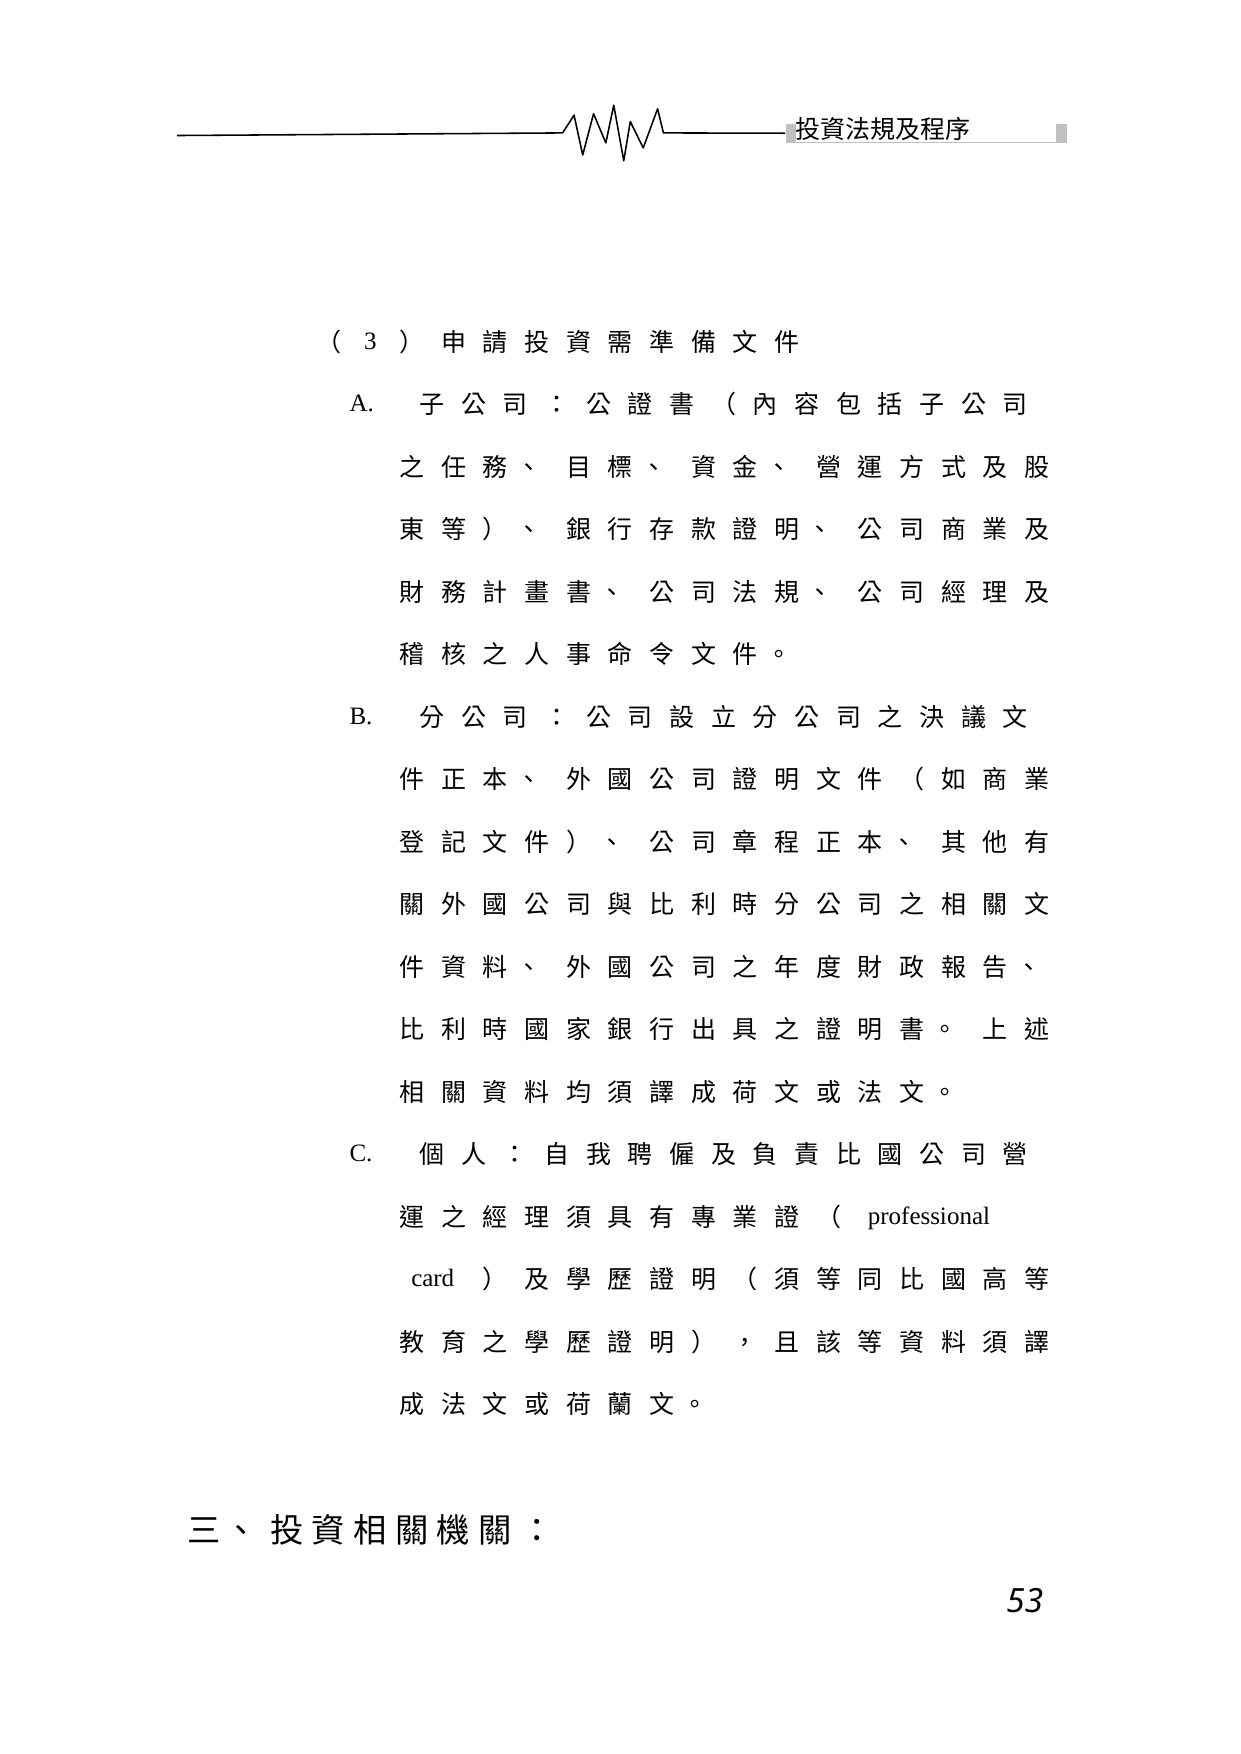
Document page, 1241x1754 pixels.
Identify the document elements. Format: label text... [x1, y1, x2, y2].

text B. 分公司：公司設立分公司之決議文件正本、外國公司證明文件（如商業登記文件）、公司章程正本、其他有關外國公司與比利時分公司之相關文件資料、外國公司之年度財政報告、比利時國家銀行出具之證明書。上述相關資料均須譯成荷文或法文。 [330, 674, 1058, 1111]
text C. 個人：自我聘僱及負責比國公司營運之經理須具有專業證（professional card）及學歷證明（須等同比國高等教育之學歷證明），且該等資料須譯成法文或荷蘭文。 [330, 1111, 1058, 1424]
text A. 子公司：公證書（內容包括子公司之任務、目標、資金、營運方式及股東等）、銀行存款證明、公司商業及財務計畫書、公司法規、公司經理及稽核之人事命令文件。 [330, 361, 1058, 674]
text （3）申請投資需準備文件 [306, 299, 1058, 361]
text 三、投資相關機關： [183, 1486, 1058, 1549]
